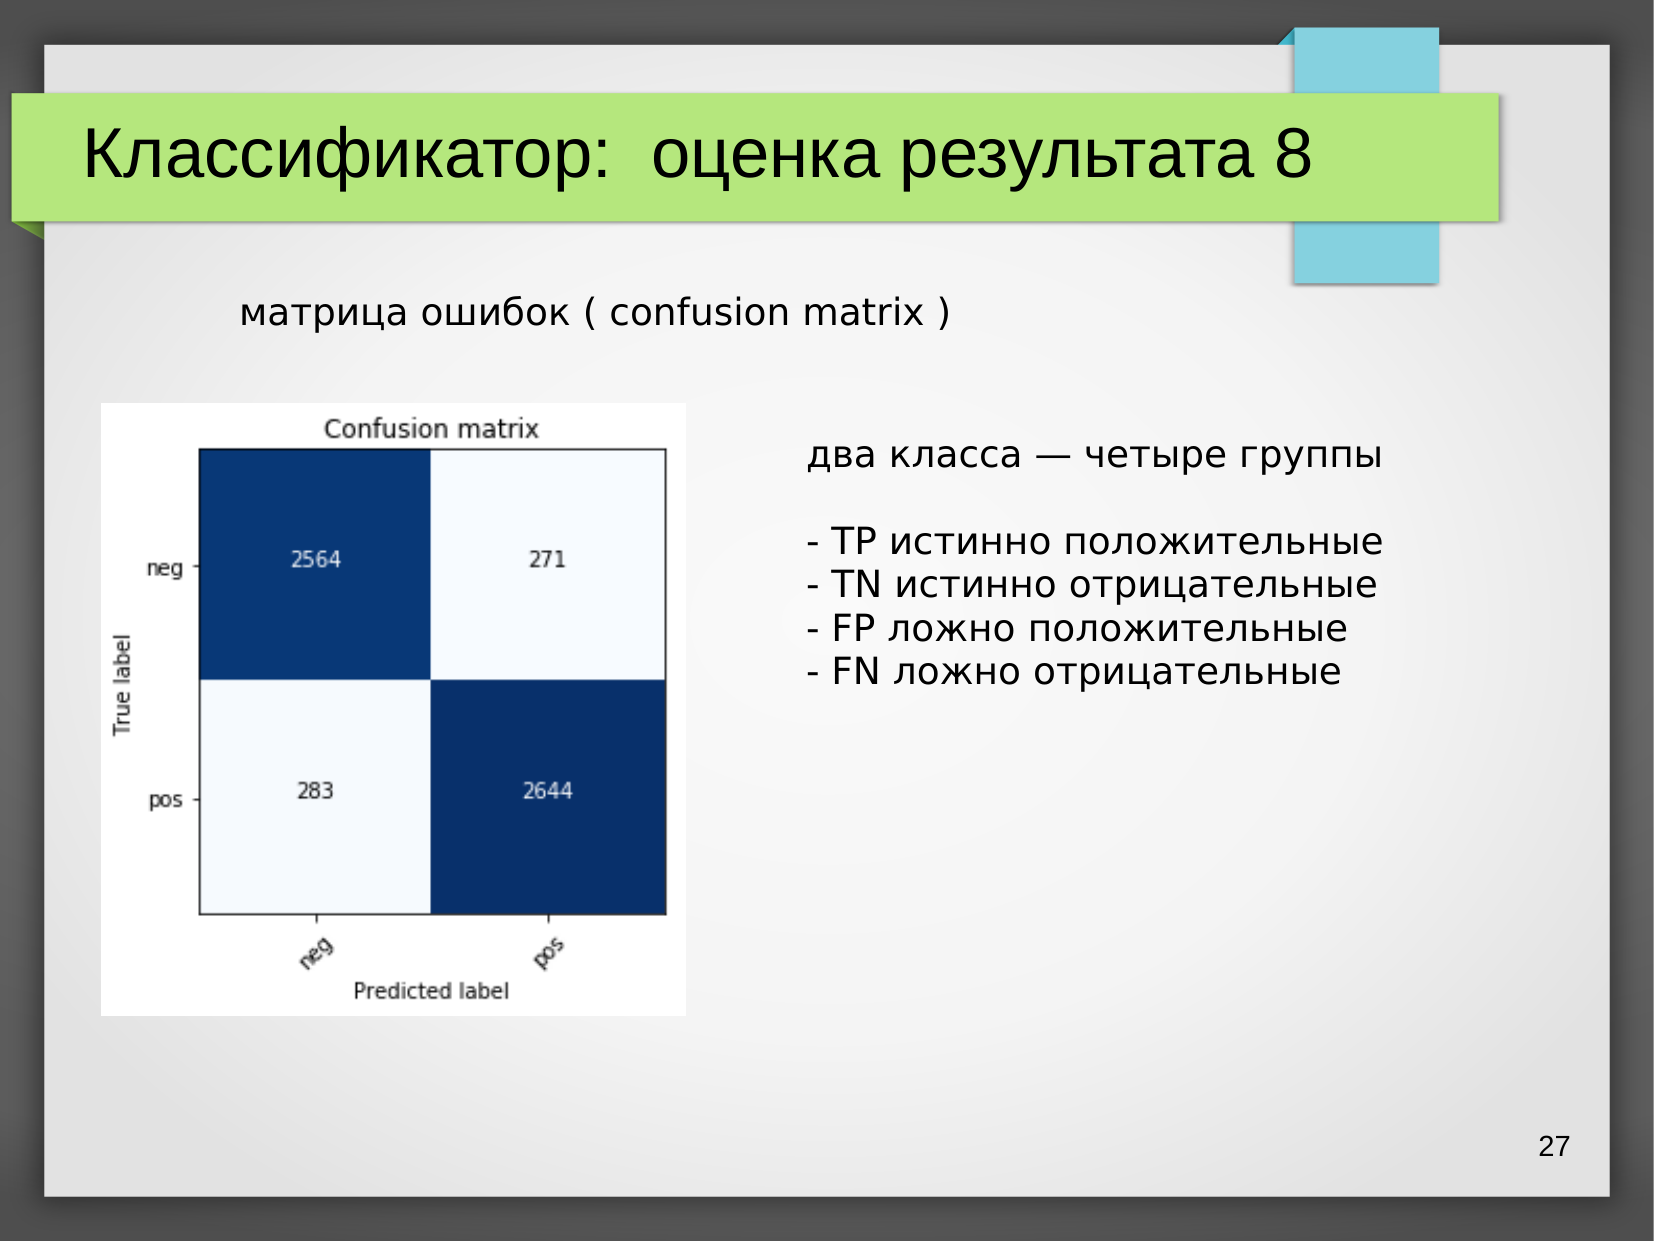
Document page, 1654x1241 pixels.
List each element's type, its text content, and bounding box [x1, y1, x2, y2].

text_box матрица ошибок ( confusion matrix ) [224, 283, 969, 342]
text_box два класса — четыре группы - TP истинно положительные - TN истинно отрицательные - FP ложно положительные - FN ложно отрицательные [791, 425, 1501, 922]
picture [0, 0, 1654, 1241]
title Классификатор: оценка результата 8 [82, 49, 1571, 257]
